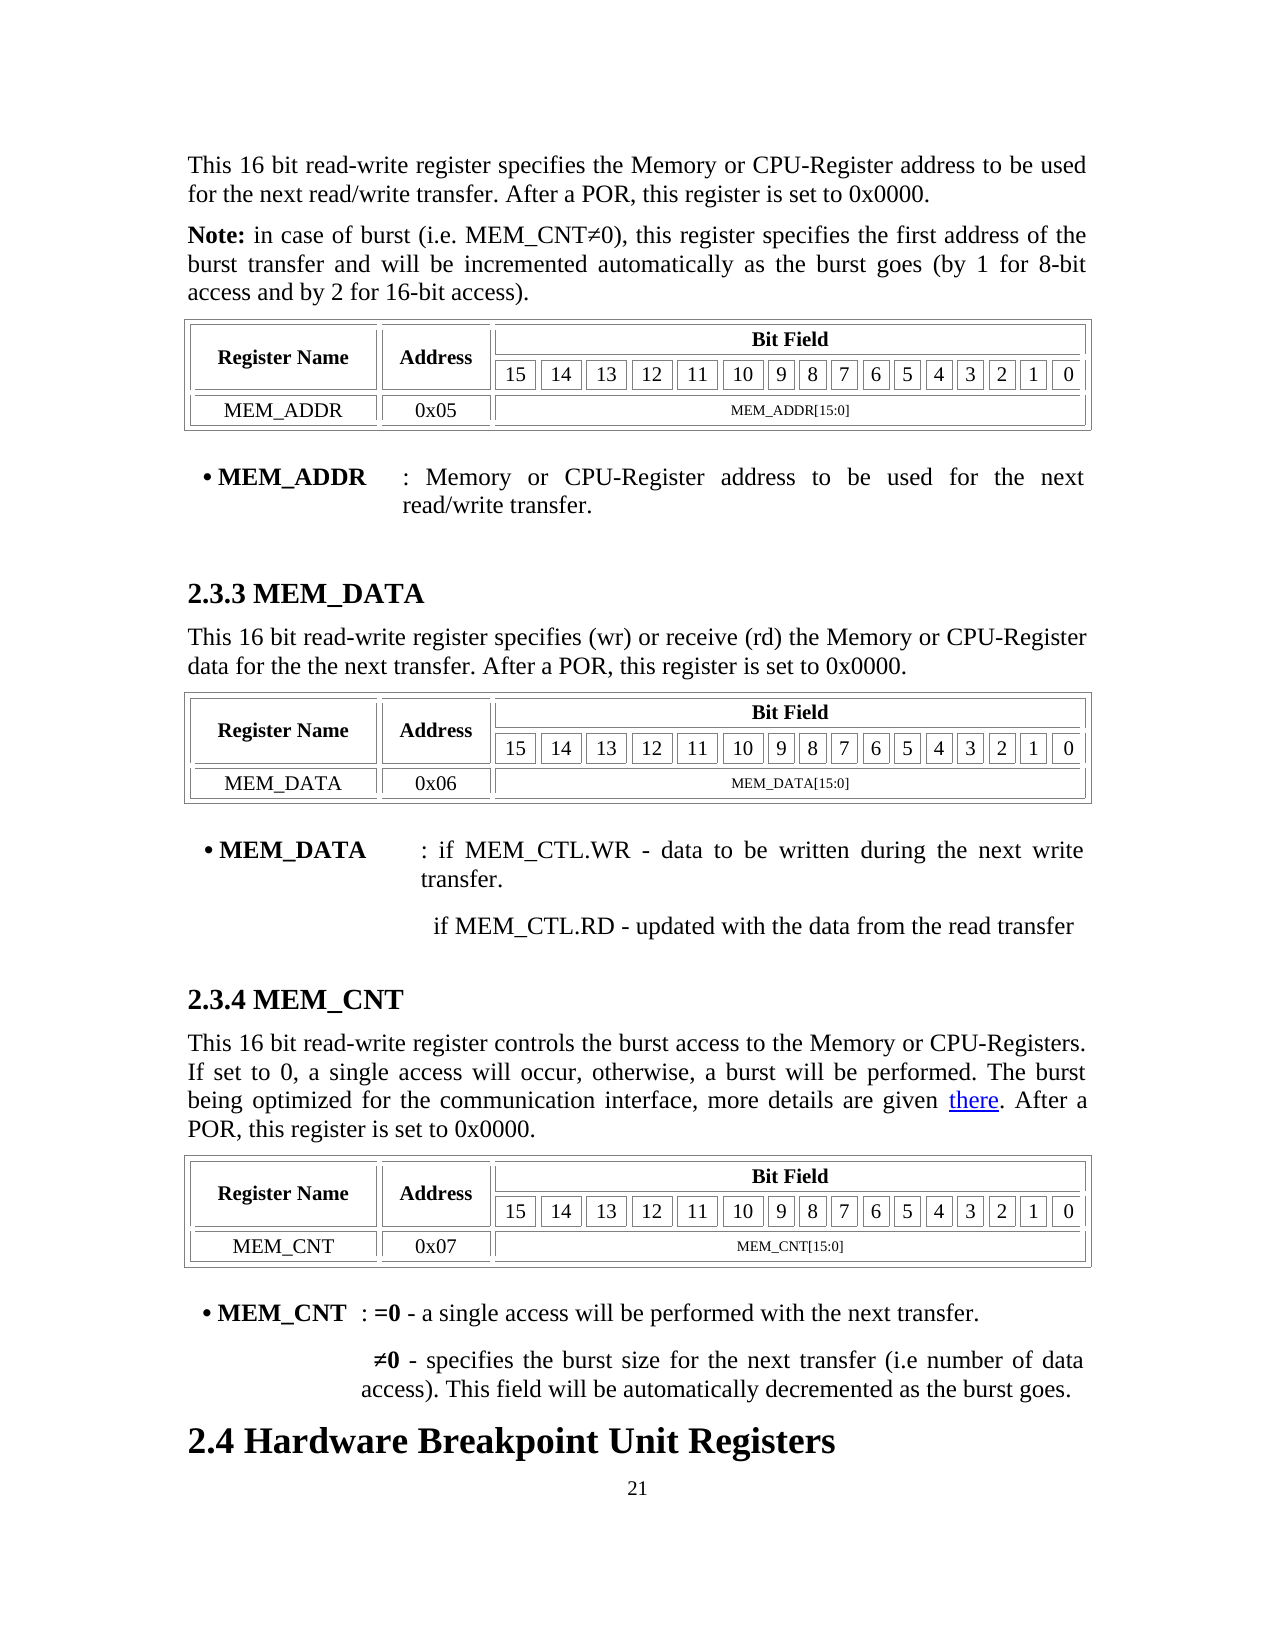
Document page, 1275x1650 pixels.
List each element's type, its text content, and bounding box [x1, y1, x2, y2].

table_header Register Name [187, 693, 379, 763]
table_header Address [379, 693, 492, 763]
table_header • MEM_DATA [201, 832, 418, 908]
table_header : if MEM_CTL.WR - data to be written during the next write transfer. [418, 832, 1088, 908]
table_cell 15 [493, 1191, 538, 1226]
table_cell 10 [720, 355, 765, 389]
table_cell 0 [1049, 727, 1088, 763]
table_header Address [379, 1156, 492, 1226]
text 2.3.3 MEM_DATA [187, 576, 1088, 609]
table_cell 5 [891, 1192, 923, 1226]
table_header [187, 1296, 199, 1343]
text Note: in case of burst (i.e. MEM_CNT≠0), this register specifies the first address of the burst transfer and will be incremented automatically as the burst goes (by 1 for 8-bit access and by 2 for 16-bit access). [187, 220, 1088, 306]
table_cell 6 [860, 355, 891, 389]
table_header Bit Field [493, 1156, 1088, 1191]
table_cell 5 [891, 728, 923, 763]
table_cell 7 [829, 355, 860, 389]
text This 16 bit read-write register specifies (wr) or receive (rd) the Memory or CPU-Register data for the the next transfer. After a POR, this register is set to 0x0000. [187, 622, 1088, 679]
table_cell 12 [629, 1192, 674, 1226]
table_cell 5 [891, 355, 923, 389]
table_cell 13 [584, 1192, 629, 1226]
table_cell [201, 908, 418, 955]
table_cell MEM_DATA [187, 763, 379, 798]
table_cell 10 [720, 1192, 765, 1226]
table_cell MEM_ADDR[15:0] [493, 389, 1088, 425]
table_cell 3 [955, 728, 986, 763]
text 2.4 Hardware Breakpoint Unit Registers [187, 1418, 1088, 1462]
table_header Bit Field [493, 693, 1088, 727]
table_cell [187, 1343, 199, 1418]
table_header Address [379, 320, 492, 389]
table_cell 13 [584, 355, 629, 389]
table_cell 4 [923, 355, 954, 389]
table_cell 2 [986, 1192, 1017, 1226]
text This 16 bit read-write register specifies the Memory or CPU-Register address to be used for the next read/write transfer. After a POR, this register is set to 0x0000. [187, 150, 1088, 207]
table_header [187, 459, 200, 576]
table_cell 12 [629, 728, 674, 763]
table_cell 8 [797, 355, 828, 389]
table_cell 6 [860, 1192, 891, 1226]
table_header [187, 832, 201, 908]
table_cell 11 [674, 728, 720, 763]
table_cell [200, 1343, 358, 1418]
table_cell 9 [765, 728, 797, 763]
table_cell 4 [923, 1192, 954, 1226]
table_cell 0x06 [379, 763, 492, 798]
table_cell 6 [860, 728, 891, 763]
table_cell 2 [986, 355, 1017, 389]
table_cell [187, 908, 201, 955]
table_cell 15 [493, 727, 538, 763]
table_cell 7 [829, 1192, 860, 1226]
table_cell 3 [955, 355, 986, 389]
table_cell 1 [1018, 1192, 1049, 1226]
table_cell 9 [765, 1192, 797, 1226]
table_cell 11 [674, 355, 720, 389]
table_header : Memory or CPU-Register address to be used for the next read/write transfer. [399, 459, 1088, 576]
table_cell MEM_ADDR [187, 389, 379, 425]
table_cell 4 [923, 728, 954, 763]
table_cell MEM_CNT[15:0] [493, 1226, 1088, 1261]
table_cell 8 [797, 728, 828, 763]
table_header • MEM_CNT [200, 1296, 358, 1343]
table_header : =0 - a single access will be performed with the next transfer. [358, 1296, 1088, 1343]
table_header Register Name [187, 1156, 379, 1226]
table_cell 11 [674, 1192, 720, 1226]
table_cell 12 [629, 355, 674, 389]
table_cell 10 [720, 728, 765, 763]
text 2.3.4 MEM_CNT [187, 982, 1088, 1015]
table_cell 13 [584, 728, 629, 763]
table_cell 15 [493, 354, 538, 389]
table_cell 8 [797, 1192, 828, 1226]
table_cell 1 [1018, 728, 1049, 763]
table_cell 14 [538, 1192, 583, 1226]
table_cell MEM_CNT [187, 1226, 379, 1261]
table_header • MEM_ADDR [200, 459, 399, 576]
table_cell 14 [538, 355, 583, 389]
table_cell 7 [829, 728, 860, 763]
table_cell 0x07 [379, 1226, 492, 1261]
table_cell ≠0 - specifies the burst size for the next transfer (i.e number of data access). This field will be automatically decremented as the burst goes. [358, 1343, 1088, 1418]
table_cell if MEM_CTL.RD - updated with the data from the read transfer [418, 908, 1088, 955]
table_cell 3 [955, 1192, 986, 1226]
table_cell 9 [765, 355, 797, 389]
table_cell 0 [1049, 1191, 1088, 1226]
table_cell MEM_DATA[15:0] [493, 763, 1088, 798]
table_cell 2 [986, 728, 1017, 763]
table_cell 0x05 [379, 389, 492, 425]
text This 16 bit read-write register controls the burst access to the Memory or CPU-Registers. If set to 0, a single access will occur, otherwise, a burst will be performed. The burst being optimized for the communication interface, more details are given there. After a POR, this register is set to 0x0000. [187, 1028, 1088, 1143]
table_header Register Name [187, 320, 379, 389]
table_cell 14 [538, 728, 583, 763]
table_cell 0 [1049, 354, 1088, 389]
table_cell 1 [1018, 355, 1049, 389]
table_header Bit Field [493, 320, 1088, 354]
